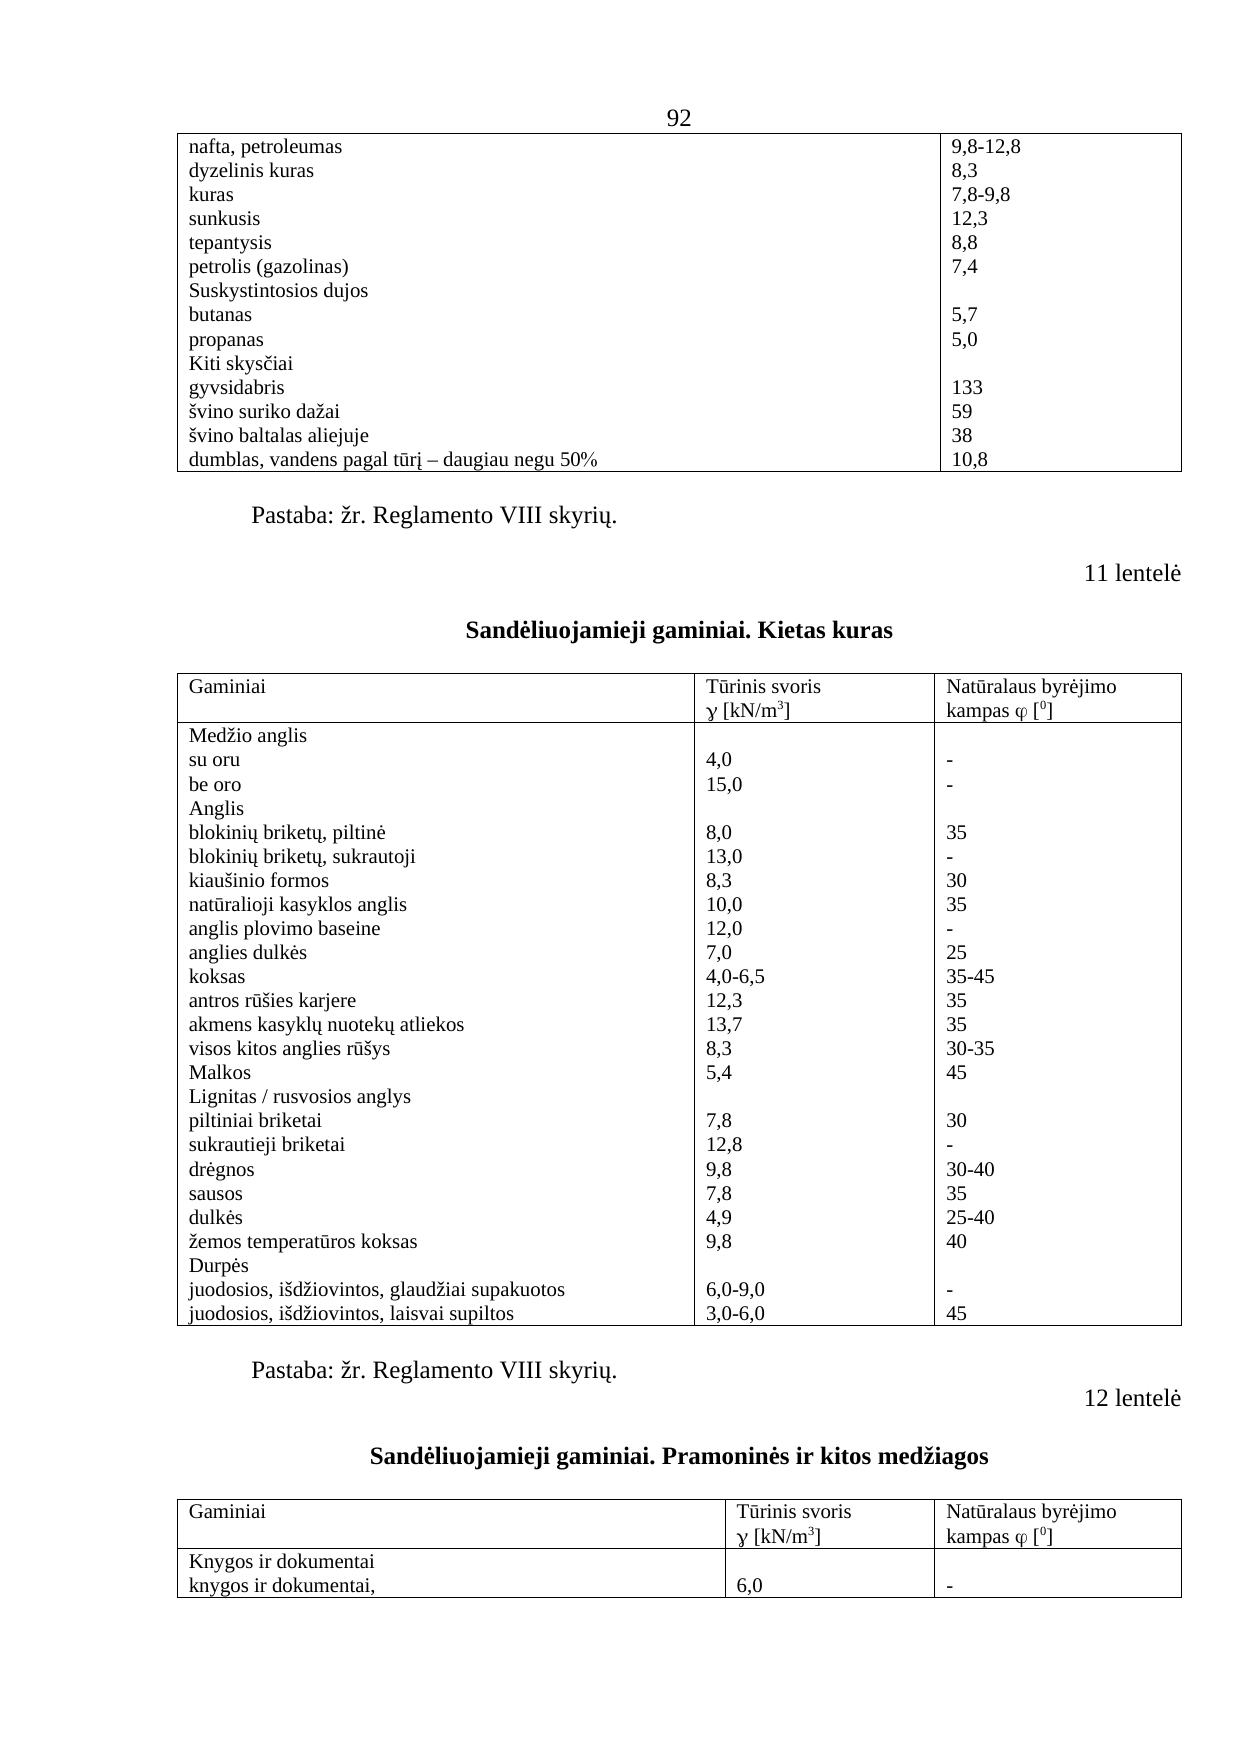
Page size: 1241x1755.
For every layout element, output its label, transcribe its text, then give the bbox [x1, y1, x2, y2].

text Pastaba: žr. Reglamento VIII skyrių. [177, 501, 1181, 529]
table_cell Knygos ir dokumentai knygos ir dokumentai, [178, 1549, 725, 1597]
table_cell 6,0 [726, 1549, 934, 1597]
table_header Natūralaus byrėjimo kampas j [0] [935, 674, 1181, 722]
table_cell [935, 1549, 1181, 1597]
table_header Natūralaus byrėjimo kampas j [0] [935, 1500, 1181, 1548]
text 11 lentelė [177, 558, 1181, 587]
text Sandėliuojamieji gaminiai. Pramoninės ir kitos medžiagos [177, 1441, 1181, 1470]
text Sandėliuojamieji gaminiai. Kietas kuras [177, 616, 1181, 644]
text Pastaba: žr. Reglamento VIII skyrių. [177, 1355, 1181, 1383]
table_header Gaminiai [178, 1500, 725, 1548]
table_header Tūrinis svoris g [kN/m3] [726, 1500, 934, 1548]
table_header Tūrinis svoris g [kN/m3] [695, 674, 934, 722]
text 12 lentelė [177, 1383, 1181, 1412]
table_header Gaminiai [178, 674, 694, 722]
table_cell Medžio anglis su oru be oro Anglis blokinių briketų, piltinė blokinių briketų, sukrautoji kiaušinio formos natūralioji kasyklos anglis anglis plovimo baseine anglies dulkės koksas antros rūšies karjere akmens kasyklų nuotekų atliekos visos kitos anglies rūšys Malkos Lignitas / rusvosios anglys piltiniai briketai sukrautieji briketai drėgnos sausos dulkės žemos temperatūros koksas Durpės juodosios, išdžiovintos, glaudžiai supakuotos juodosios, išdžiovintos, laisvai supiltos [178, 723, 694, 1325]
table_cell - - 35 - 30 35 - 25 35-45 35 35 30-35 45 30 - 30-40 35 25-40 40 - 45 [935, 723, 1181, 1325]
table_cell 9,8-12,8 8,3 7,8-9,8 12,3 8,8 7,4 5,7 5,0 133 59 38 10,8 [941, 134, 1181, 471]
table_cell nafta, petroleumas dyzelinis kuras kuras sunkusis tepantysis petrolis (gazolinas) Suskystintosios dujos butanas propanas Kiti skysčiai gyvsidabris švino suriko dažai švino baltalas aliejuje dumblas, vandens pagal tūrį – daugiau negu 50% [178, 134, 940, 471]
table_cell 4,0 15,0 8,0 13,0 8,3 10,0 12,0 7,0 4,0-6,5 12,3 13,7 8,3 5,4 7,8 12,8 9,8 7,8 4,9 9,8 6,0-9,0 3,0-6,0 [695, 723, 934, 1325]
